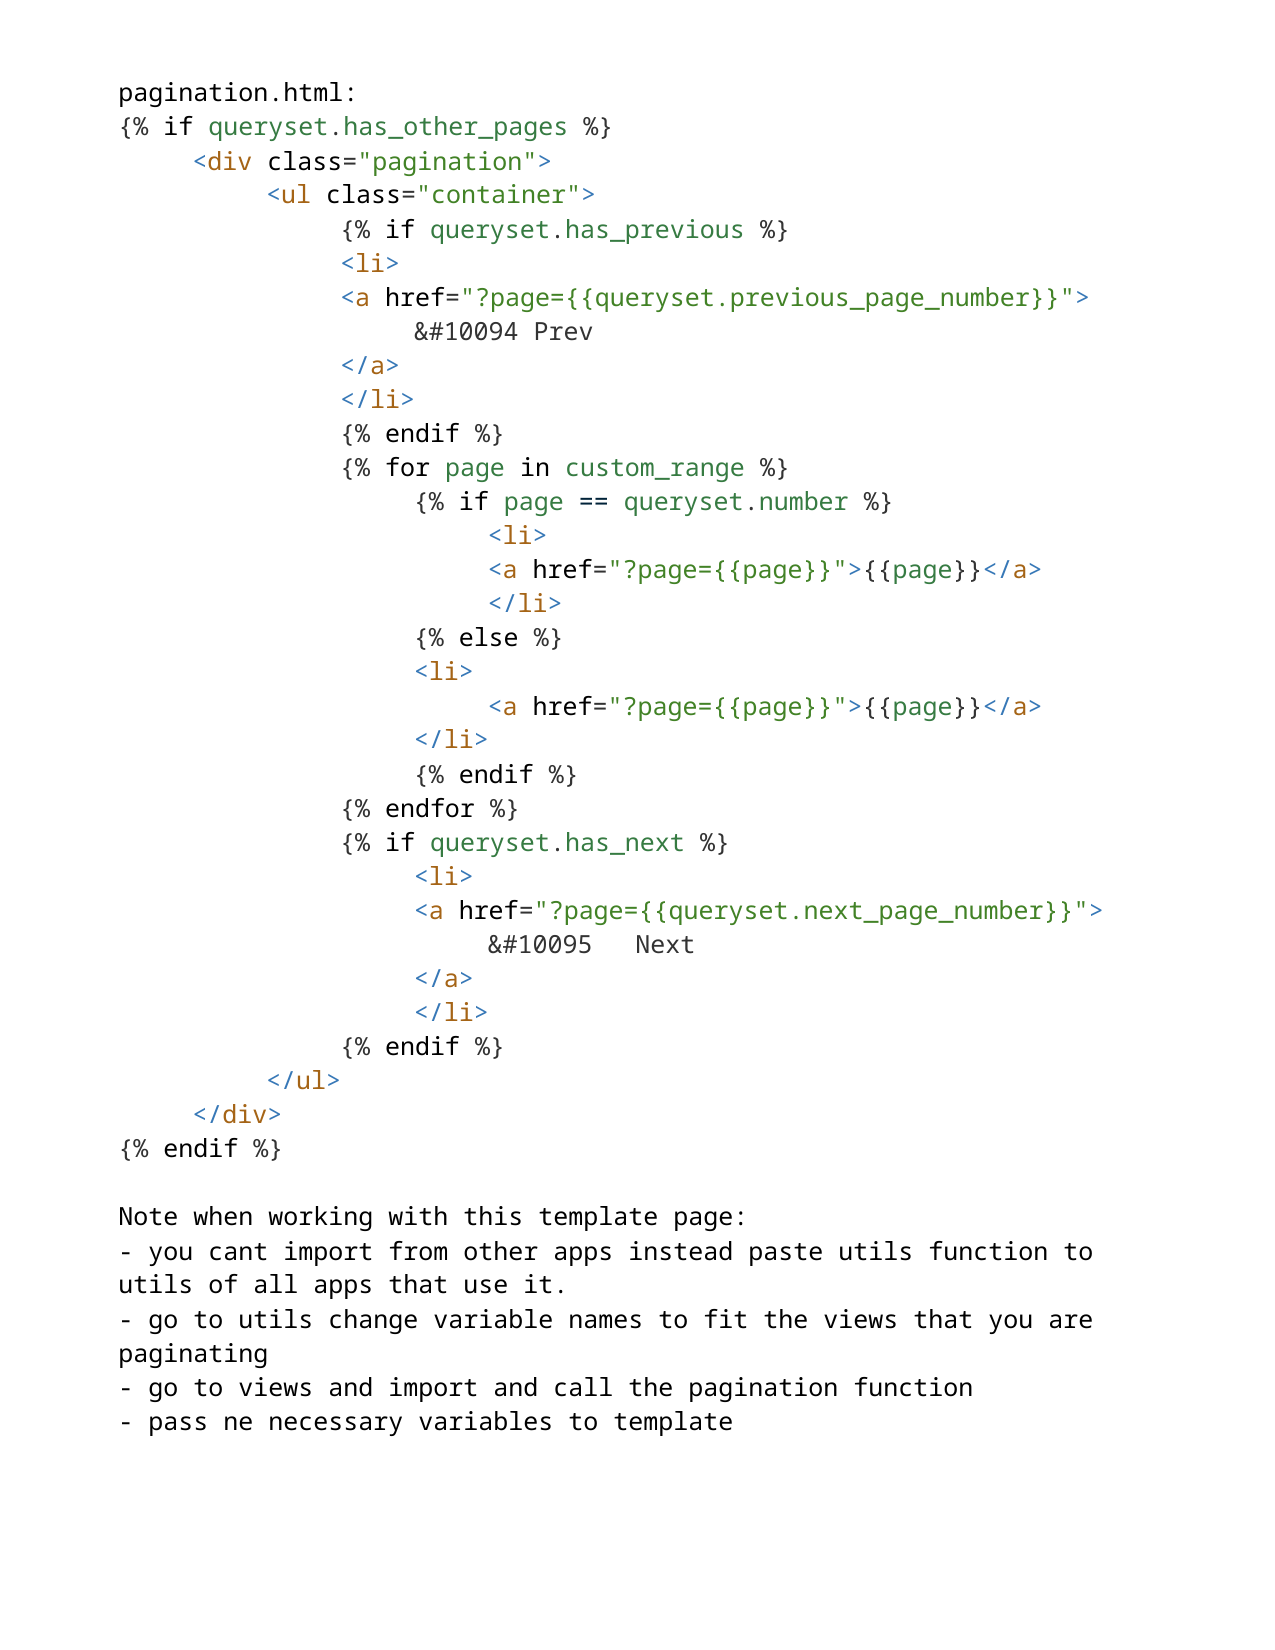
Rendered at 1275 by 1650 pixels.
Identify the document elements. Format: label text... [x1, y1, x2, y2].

text {% endif %} [118, 1029, 1157, 1063]
text - you cant import from other apps instead paste utils function to utils of all apps that use it. [118, 1233, 1157, 1301]
text {% endif %} [118, 1131, 1157, 1165]
text {% if queryset.has_previous %} [118, 211, 1157, 245]
text {% endif %} [118, 416, 1157, 450]
text <a href="?page={{queryset.next_page_number}}"> [118, 892, 1157, 927]
text &#10095 Next [118, 927, 1157, 961]
text {% for page in custom_range %} [118, 450, 1157, 484]
text </ul> [118, 1063, 1157, 1097]
text pagination.html: [118, 75, 1157, 109]
text <a href="?page={{page}}">{{page}}</a> [118, 552, 1157, 586]
text {% if queryset.has_other_pages %} [118, 109, 1157, 143]
text <ul class="container"> [118, 177, 1157, 211]
text &#10094 Prev [118, 313, 1157, 347]
text - go to views and import and call the pagination function [118, 1369, 1157, 1403]
text {% endfor %} [118, 790, 1157, 824]
text {% if queryset.has_next %} [118, 824, 1157, 858]
text <li> [118, 245, 1157, 279]
text - pass ne necessary variables to template [118, 1403, 1157, 1437]
text </a> [118, 961, 1157, 995]
text <li> [118, 858, 1157, 892]
text </li> [118, 382, 1157, 416]
text <li> [118, 654, 1157, 688]
text Note when working with this template page: [118, 1199, 1157, 1233]
text </div> [118, 1097, 1157, 1131]
text <a href="?page={{queryset.previous_page_number}}"> [118, 279, 1157, 313]
text </li> [118, 586, 1157, 620]
text {% if page == queryset.number %} [118, 484, 1157, 518]
text <div class="pagination"> [118, 143, 1157, 177]
text </li> [118, 722, 1157, 756]
text </li> [118, 995, 1157, 1029]
text - go to utils change variable names to fit the views that you are paginating [118, 1301, 1157, 1369]
text {% endif %} [118, 756, 1157, 790]
text {% else %} [118, 620, 1157, 654]
text </a> [118, 347, 1157, 382]
text <li> [118, 518, 1157, 552]
text <a href="?page={{page}}">{{page}}</a> [118, 688, 1157, 722]
